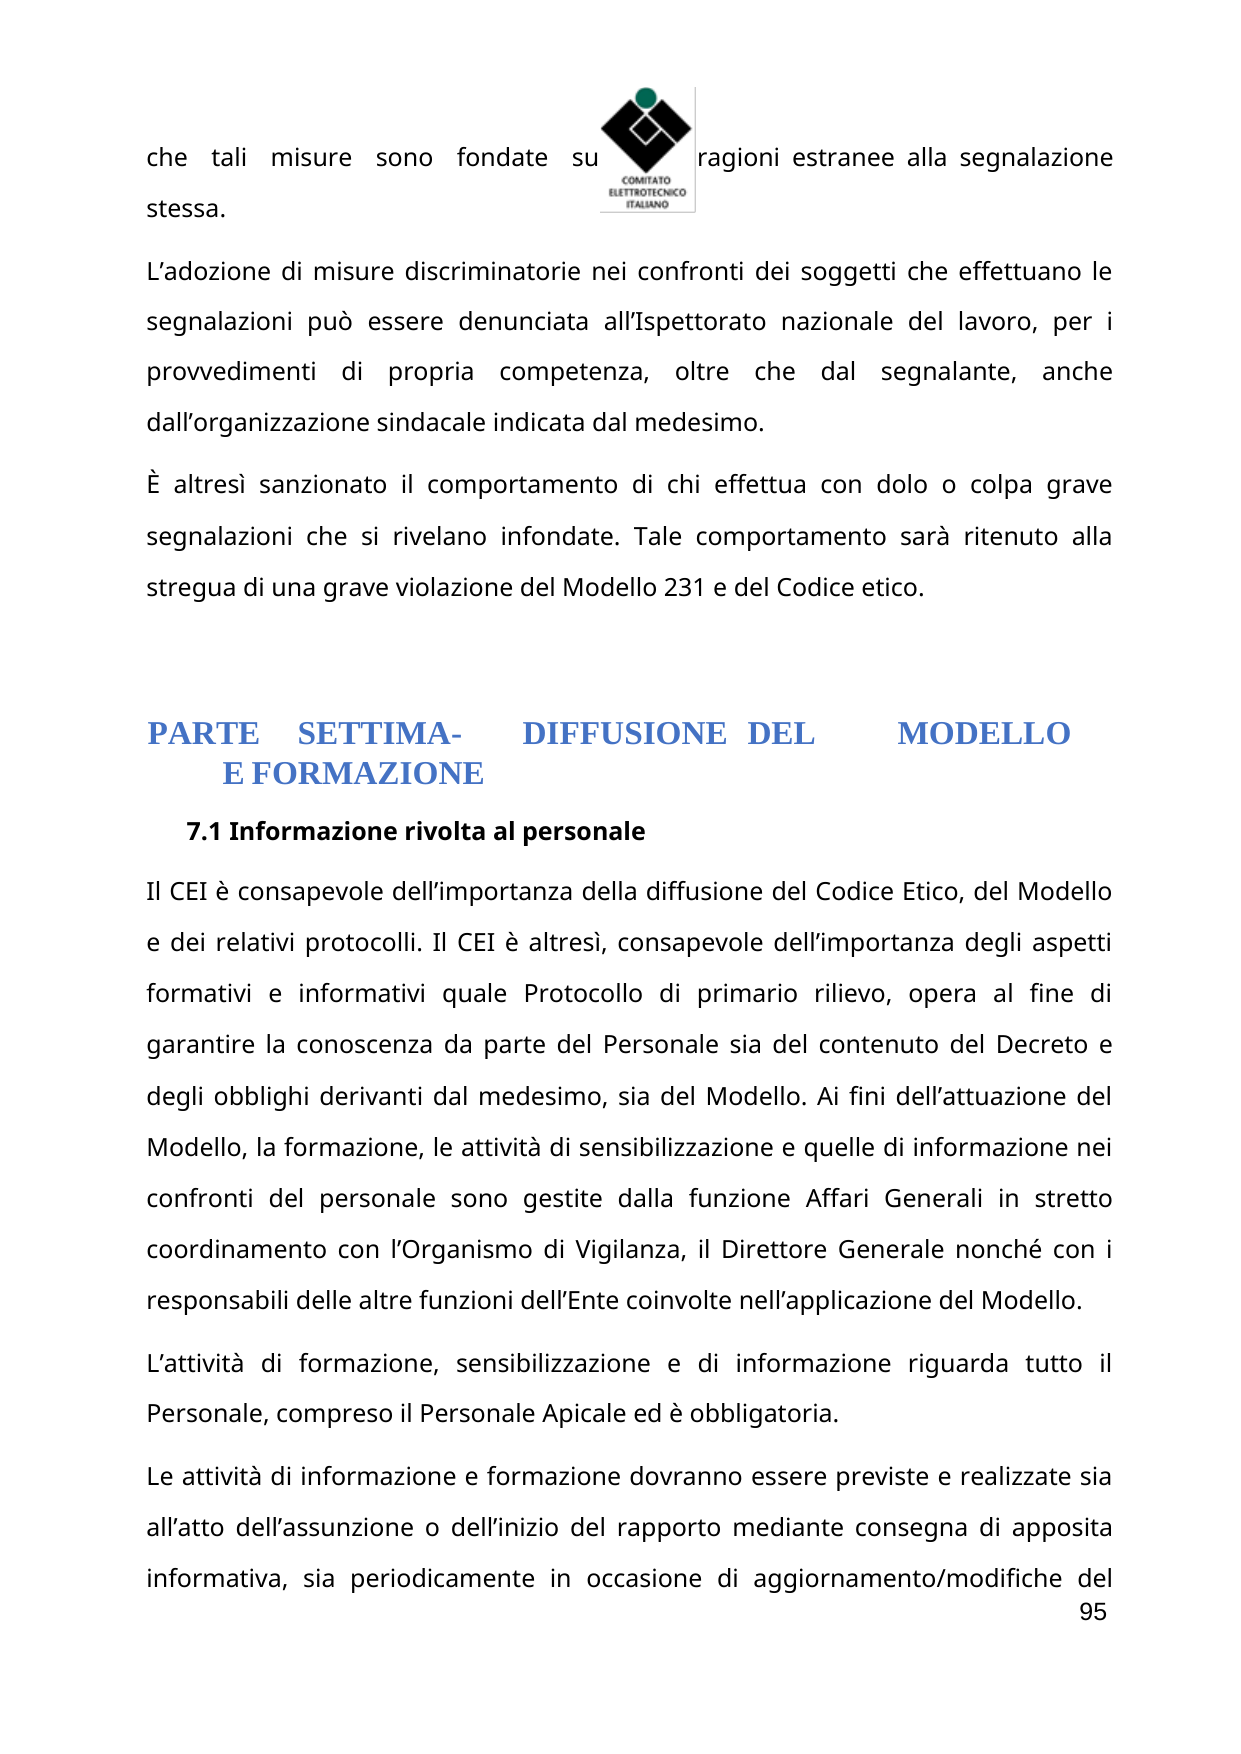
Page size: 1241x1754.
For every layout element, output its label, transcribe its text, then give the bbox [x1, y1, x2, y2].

text Le attività di informazione e formazione dovranno essere previste e realizzate sia all’atto dell’assunzione o dell’inizio del rapporto mediante consegna di apposita informativa, sia periodicamente in occasione di aggiornamento/modifiche del [146, 1458, 1114, 1594]
text che tali misure sono fondate su ragioni estranee alla segnalazione stessa. [146, 139, 1114, 224]
text L’adozione di misure discriminatorie nei confronti dei soggetti che effettuano le segnalazioni può essere denunciata all’Ispettorato nazionale del lavoro, per i provvedimenti di propria competenza, oltre che dal segnalante, anche dall’organizzazione sindacale indicata dal medesimo. [146, 253, 1114, 438]
subtitle 7.1 Informazione rivolta al personale [186, 813, 1114, 847]
text L’attività di formazione, sensibilizzazione e di informazione riguarda tutto il Personale, compreso il Personale Apicale ed è obbligatoria. [146, 1345, 1114, 1429]
text È altresì sanzionato il comportamento di chi effettua con dolo o colpa grave segnalazioni che si rivelano infondate. Tale comportamento sarà ritenuto alla stregua di una grave violazione del Modello 231 e del Codice etico. [146, 467, 1114, 603]
subtitle PARTE SETTIMA- DIFFUSIONE DEL MODELLO E FORMAZIONE [147, 714, 1114, 791]
text Il CEI è consapevole dell’importanza della diffusione del Codice Etico, del Modello e dei relativi protocolli. Il CEI è altresì, consapevole dell’importanza degli aspetti formativi e informativi quale Protocollo di primario rilievo, opera al fine di garantire la conoscenza da parte del Personale sia del contenuto del Decreto e degli obblighi derivanti dal medesimo, sia del Modello. Ai fini dell’attuazione del Modello, la formazione, le attività di sensibilizzazione e quelle di informazione nei confronti del personale sono gestite dalla funzione Affari Generali in stretto coordinamento con l’Organismo di Vigilanza, il Direttore Generale nonché con i responsabili delle altre funzioni dell’Ente coinvolte nell’applicazione del Modello. [146, 874, 1114, 1316]
